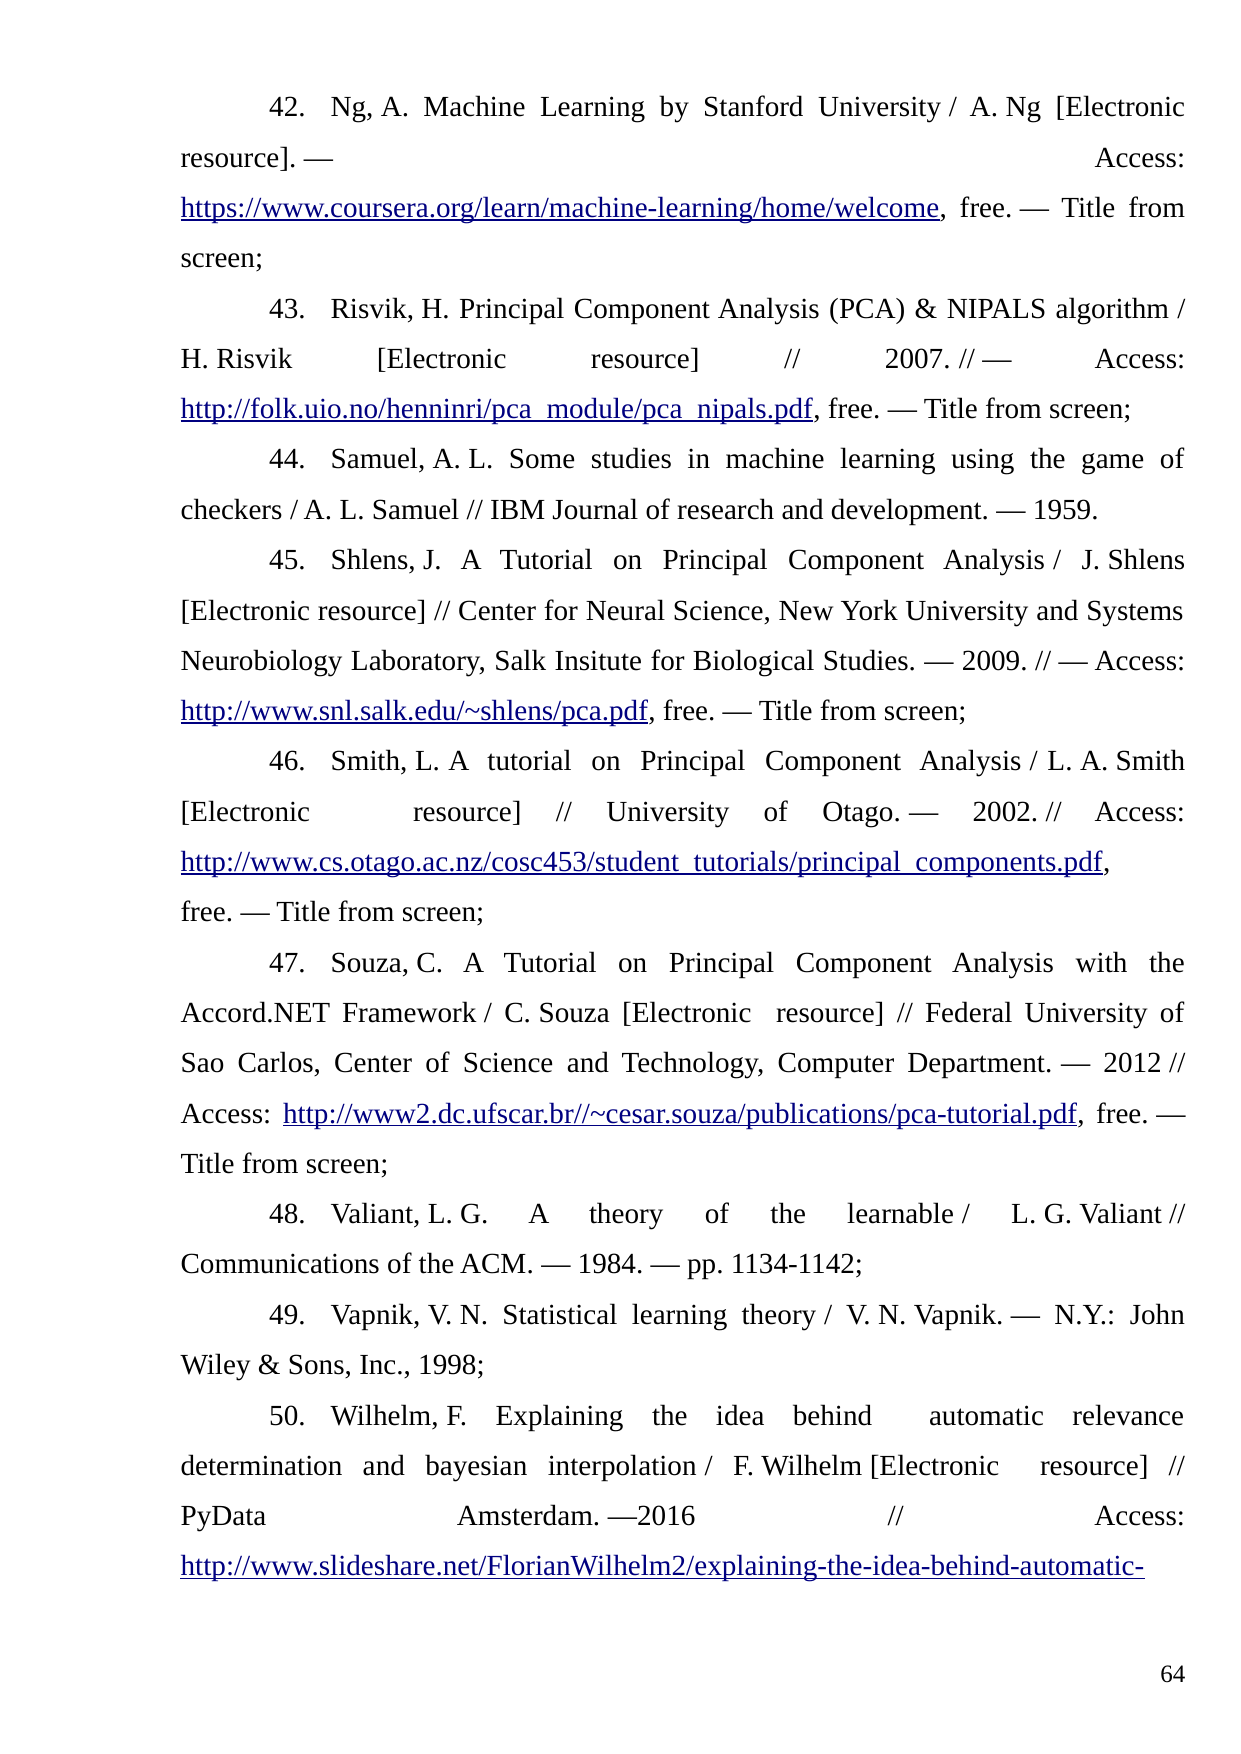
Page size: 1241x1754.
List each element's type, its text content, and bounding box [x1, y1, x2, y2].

list Wilhelm, F. Explaining the idea behind automatic relevance determination and bayesian interpolation / F. Wilhelm [Electronic resource] // PyData Amsterdam. —2016 // Access: http://www.slideshare.net/FlorianWilhelm2/explaining-the-idea-behind-automatic- [180, 1398, 1185, 1582]
list Samuel, A. L. Some studies in machine learning using the game of checkers / A. L. Samuel // IBM Journal of research and development. — 1959. [180, 442, 1185, 526]
list Smith, L. A tutorial on Principal Component Analysis / L. A. Smith [Electronic resource] // University of Otago. — 2002. // Access: http://www.cs.otago.ac.nz/cosc453/student_tutorials/principal_components.pdf, free. — Title from screen; [180, 743, 1185, 928]
list Souza, C. A Tutorial on Principal Component Analysis with the Accord.NET Framework / C. Souza [Electronic resource] // Federal University of Sao Carlos, Center of Science and Technology, Computer Department. — 2012 // Access: http://www2.dc.ufscar.br//~cesar.souza/publications/pca-tutorial.pdf, free. — Title from screen; [180, 945, 1185, 1179]
list Risvik, H. Principal Component Analysis (PCA) & NIPALS algorithm / H. Risvik [Electronic resource] // 2007. // — Access: http://folk.uio.no/henninri/pca_module/pca_nipals.pdf, free. — Title from screen; [180, 291, 1185, 425]
list Shlens, J. A Tutorial on Principal Component Analysis / J. Shlens [Electronic resource] // Center for Neural Science, New York University and Systems Neurobiology Laboratory, Salk Insitute for Biological Studies. — 2009. // — Access: http://www.snl.salk.edu/~shlens/pca.pdf, free. — Title from screen; [180, 542, 1185, 727]
list Ng, A. Machine Learning by Stanford University / A. Ng [Electronic resource]. — Access: https://www.coursera.org/learn/machine-learning/home/welcome, free. — Title from screen; [180, 89, 1185, 274]
list Vapnik, V. N. Statistical learning theory / V. N. Vapnik. — N.Y.: John Wiley & Sons, Inc., 1998; [180, 1297, 1185, 1381]
list Valiant, L. G. A theory of the learnable / L. G. Valiant // Communications of the ACM. — 1984. — pp. 1134-1142; [180, 1196, 1185, 1280]
